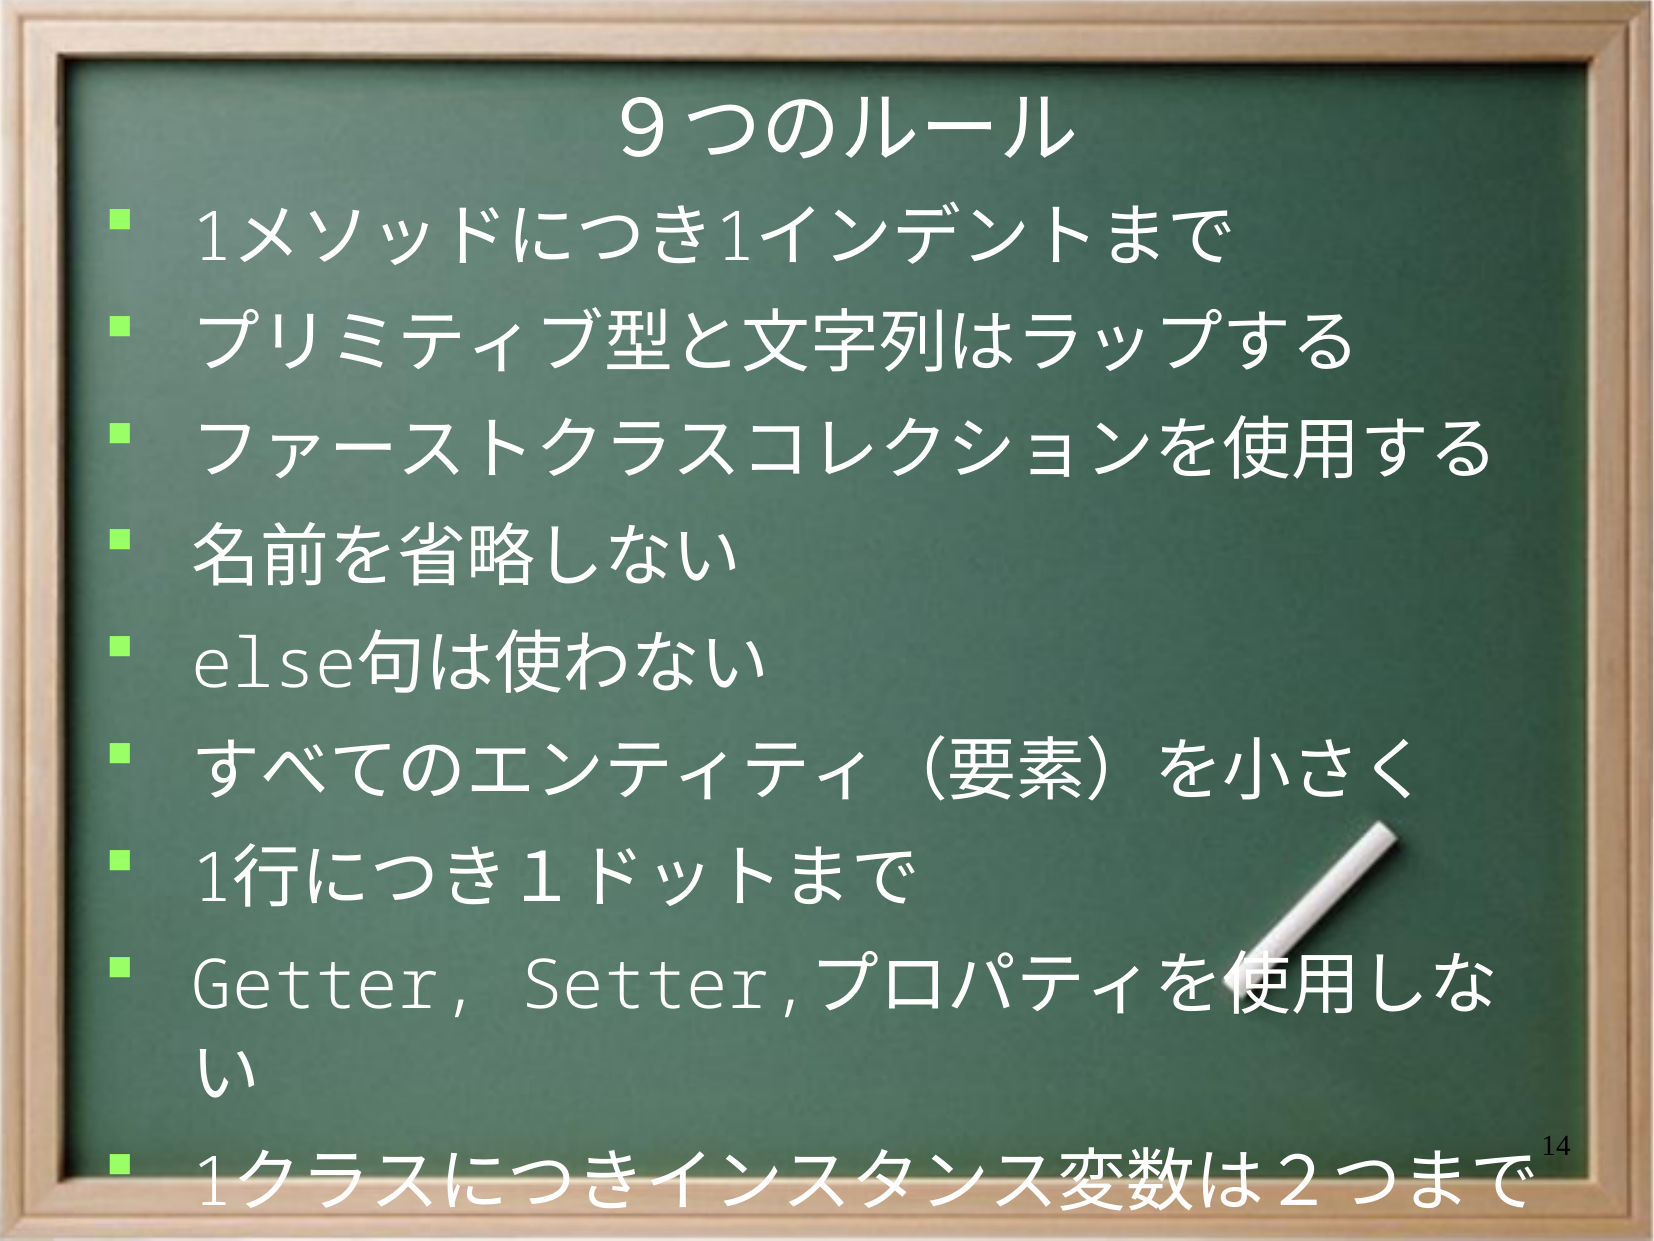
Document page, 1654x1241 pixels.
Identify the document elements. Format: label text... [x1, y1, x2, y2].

title ９つのルール [82, 54, 1599, 189]
list 1メソッドにつき1インデントまで プリミティブ型と文字列はラップする ファーストクラスコレクションを使用する 名前を省略しない else句は使わない すべてのエンティティ（要素）を小さく 1行につき１ドットまで Getter, Setter,プロパティを使用しない 1クラスにつきインスタンス変数は２つまで [89, 189, 1570, 1180]
picture [0, 0, 1654, 1241]
